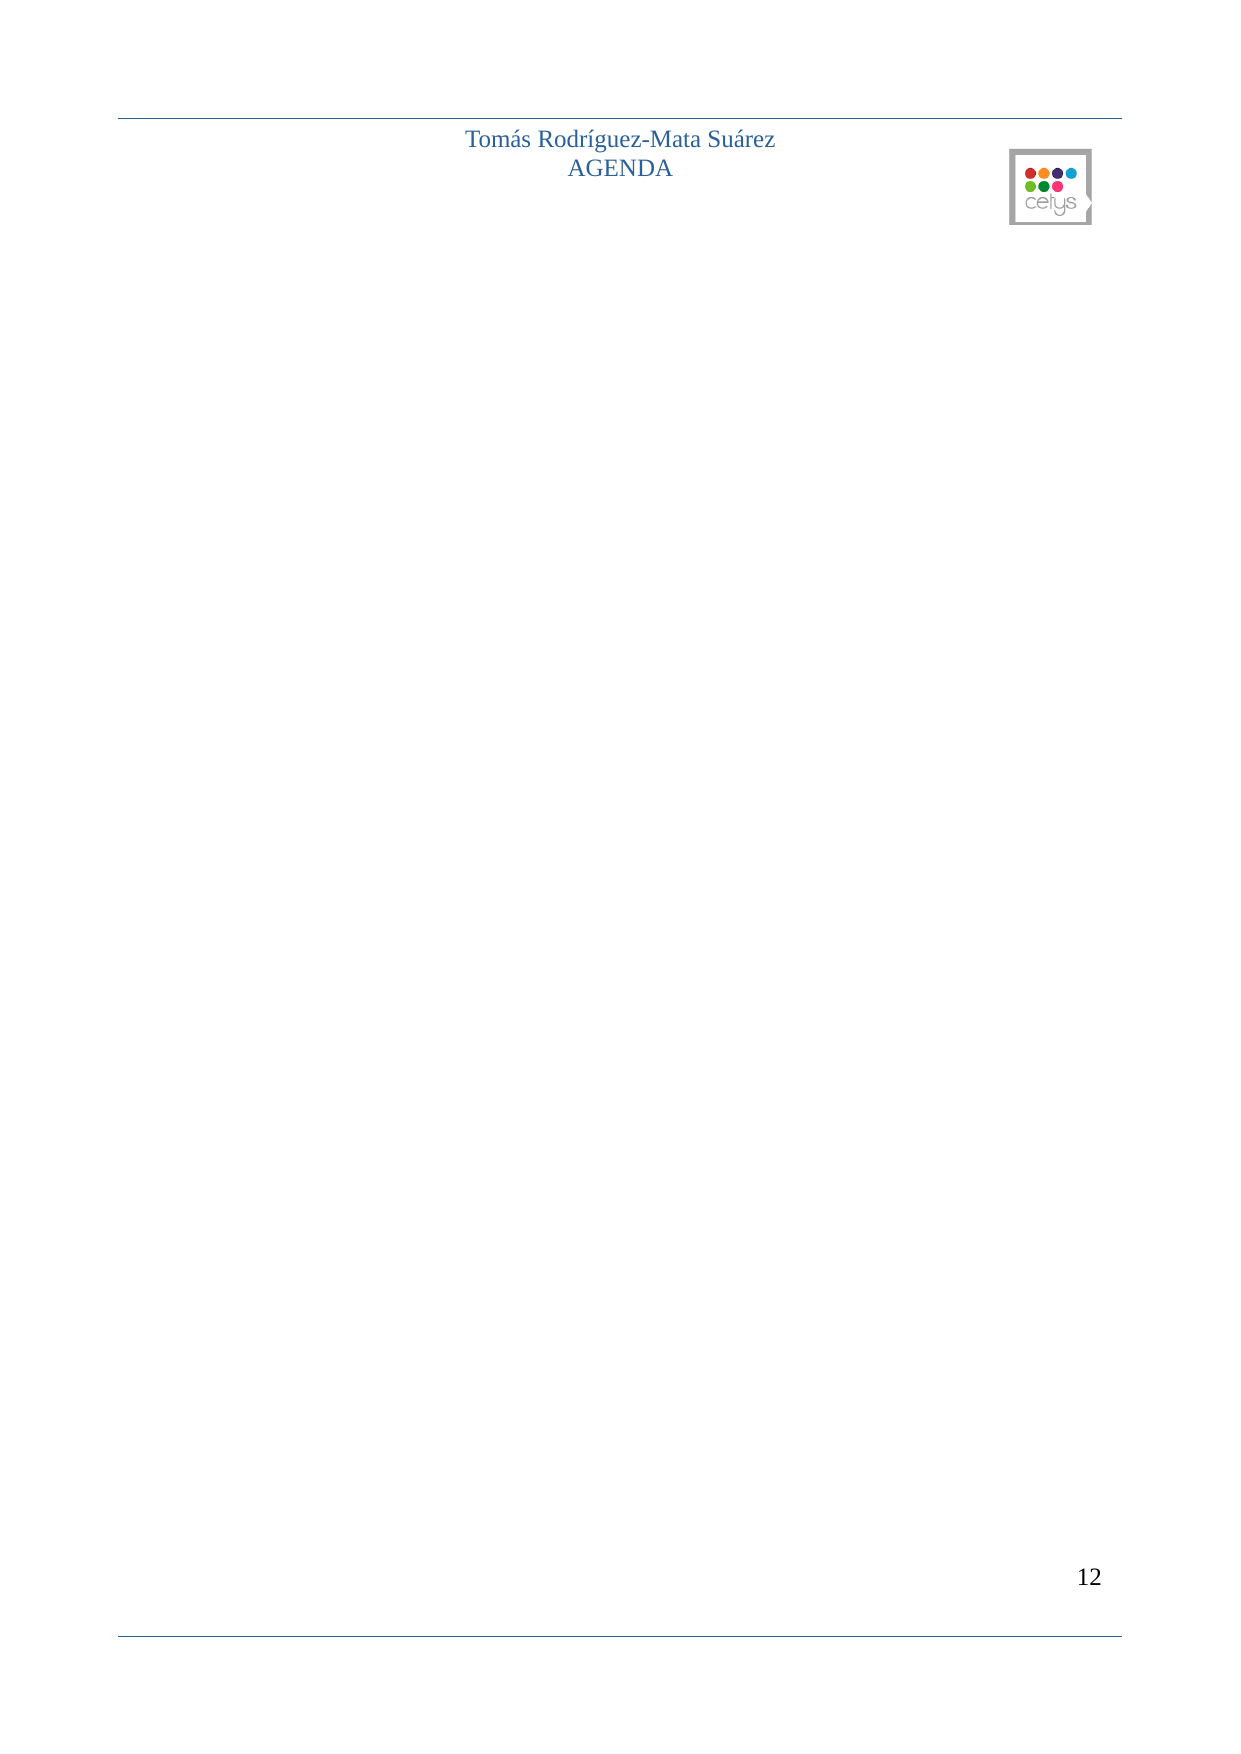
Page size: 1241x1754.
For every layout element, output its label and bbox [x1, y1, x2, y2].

picture [986, 124, 1117, 225]
